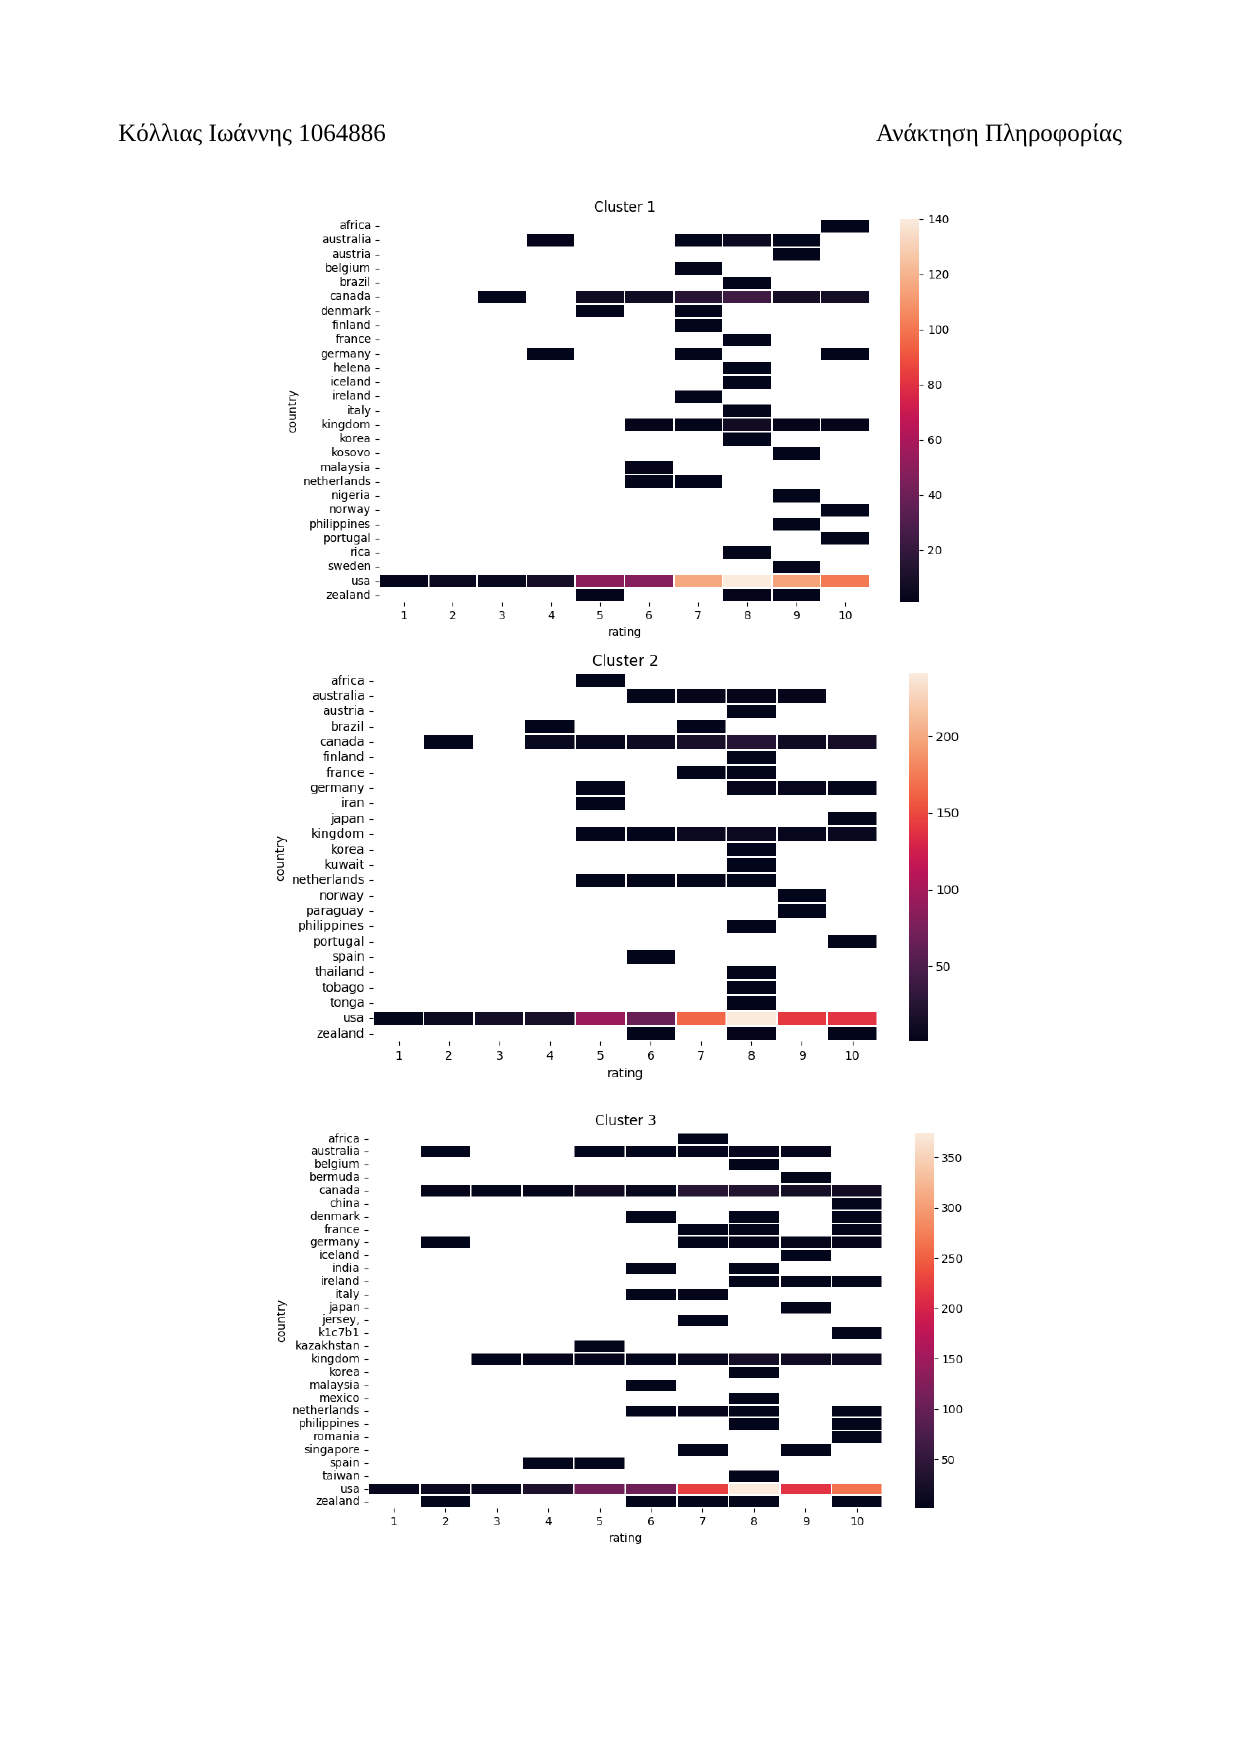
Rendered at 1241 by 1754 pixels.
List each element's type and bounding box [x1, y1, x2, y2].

picture [285, 195, 955, 642]
picture [273, 648, 967, 1084]
picture [273, 1111, 967, 1547]
